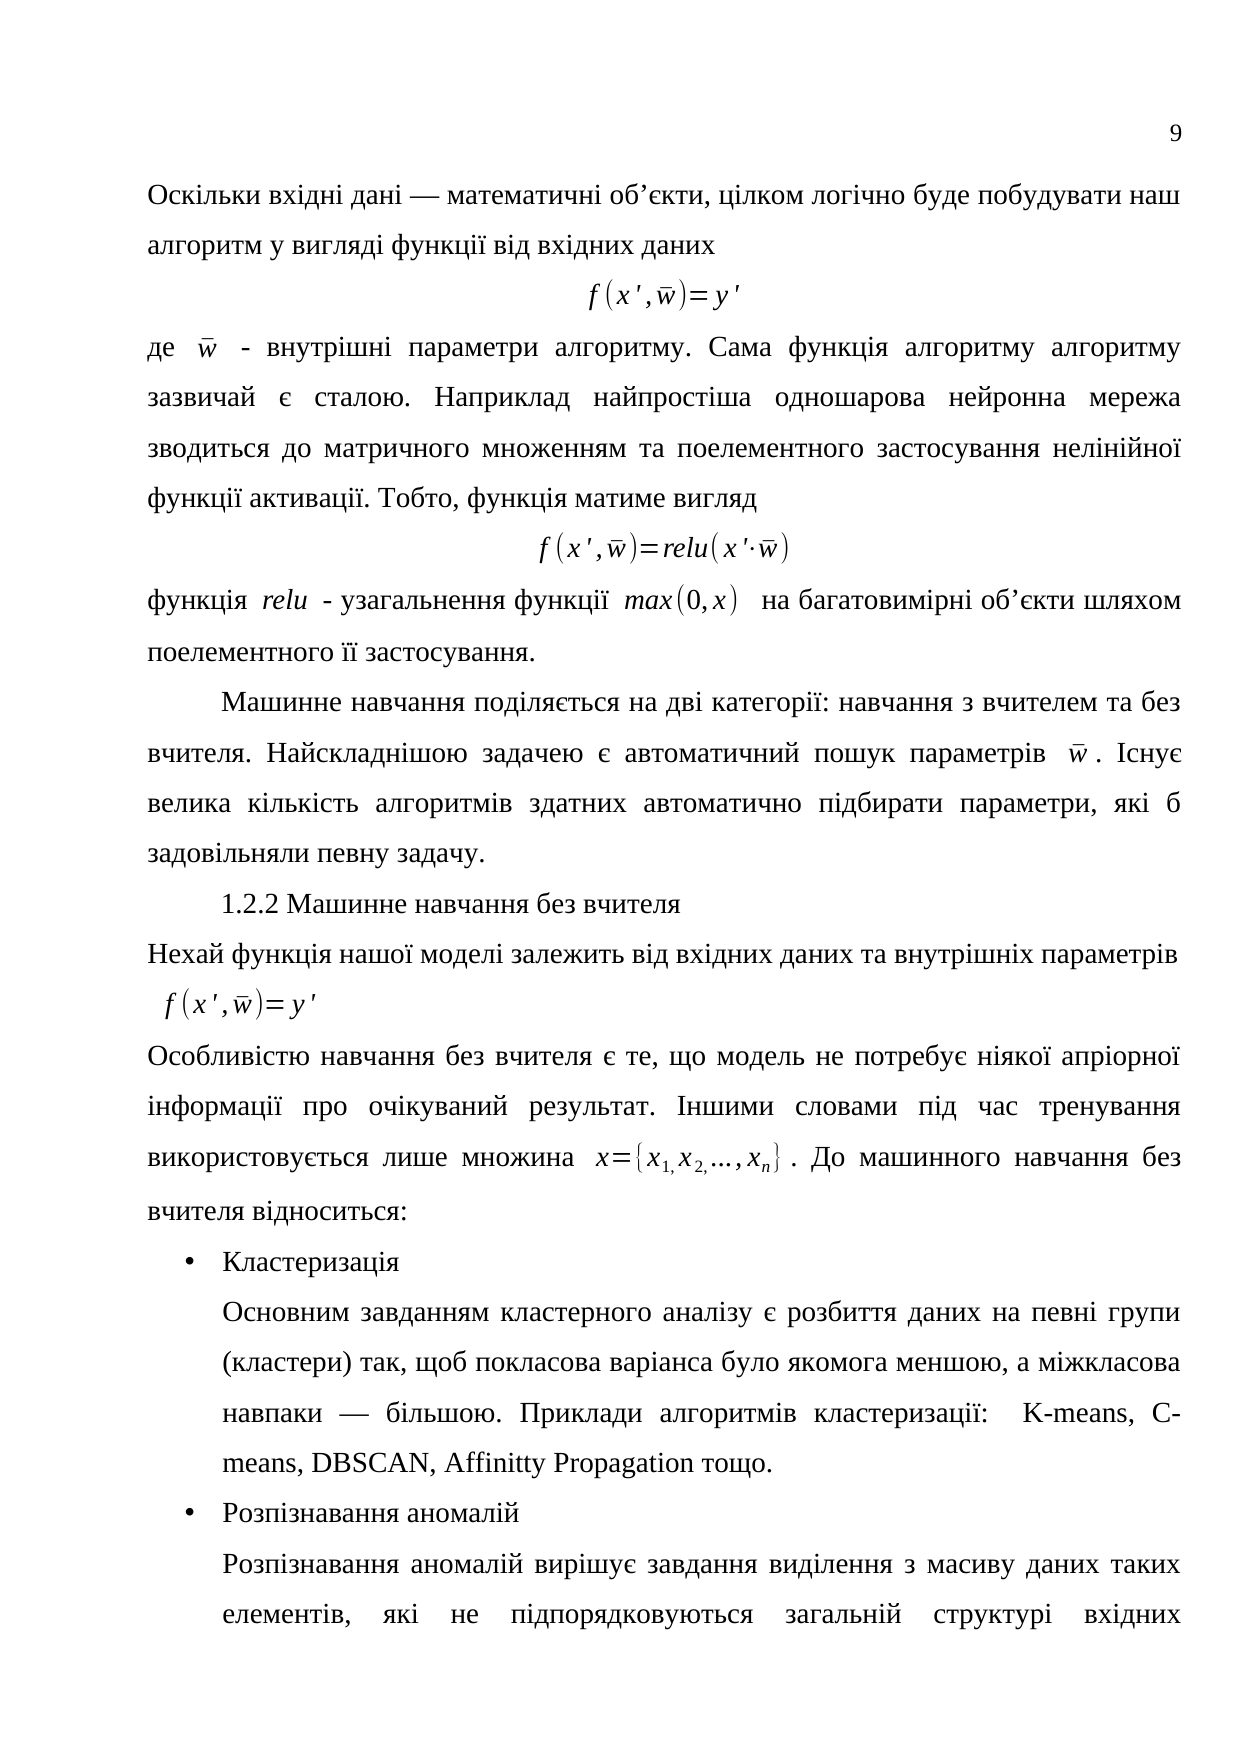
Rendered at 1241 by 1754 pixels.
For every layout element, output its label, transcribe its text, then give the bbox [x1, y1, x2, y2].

text Машинне навчання поділяється на дві категорії: навчання з вчителем та без вчителя. Найскладнішою задачею є автоматичний пошук параметрів . Існує велика кількість алгоритмів здатних автоматично підбирати параметри, які б задовільняли певну задачу. [147, 684, 1182, 869]
list Розпізнавання аномалій [184, 1495, 1182, 1529]
text Особливістю навчання без вчителя є те, що модель не потребує ніякої апріорної інформації про очікуваний результат. Іншими словами під час тренування використовується лише множина . До машинного навчання без вчителя відноситься: [147, 1038, 1182, 1227]
text функція - узагальнення функції на багатовимірні об’єкти шляхом поелементного її застосування. [147, 582, 1182, 668]
subtitle 1.2.2 Машинне навчання без вчителя [147, 886, 1182, 919]
list Розпізнавання аномалій вирішує завдання виділення з масиву даних таких елементів, які не підпорядковуються загальній структурі вхідних [184, 1546, 1182, 1630]
text Оскільки вхідні дані — математичні об’єкти, цілком логічно буде побудувати наш алгоритм у вигляді функції від вхідних даних [147, 177, 1182, 261]
list Кластеризація [184, 1244, 1182, 1277]
list Основним завданням кластерного аналізу є розбиття даних на певні групи (кластери) так, щоб покласова варіанса було якомога меншою, а міжкласова навпаки — більшою. Приклади алгоритмів кластеризації: K-means, C-means, DBSCAN, Affinitty Propagation тощо. [184, 1294, 1182, 1479]
text де - внутрішні параметри алгоритму. Сама функція алгоритму алгоритму зазвичай є сталою. Наприклад найпростіша одношарова нейронна мережа зводиться до матричного множенням та поелементного застосування нелінійної функції активації. Тобто, функція матиме вигляд [147, 329, 1182, 514]
text Нехай функція нашої моделі залежить від вхідних даних та внутрішніх параметрів [147, 936, 1182, 970]
